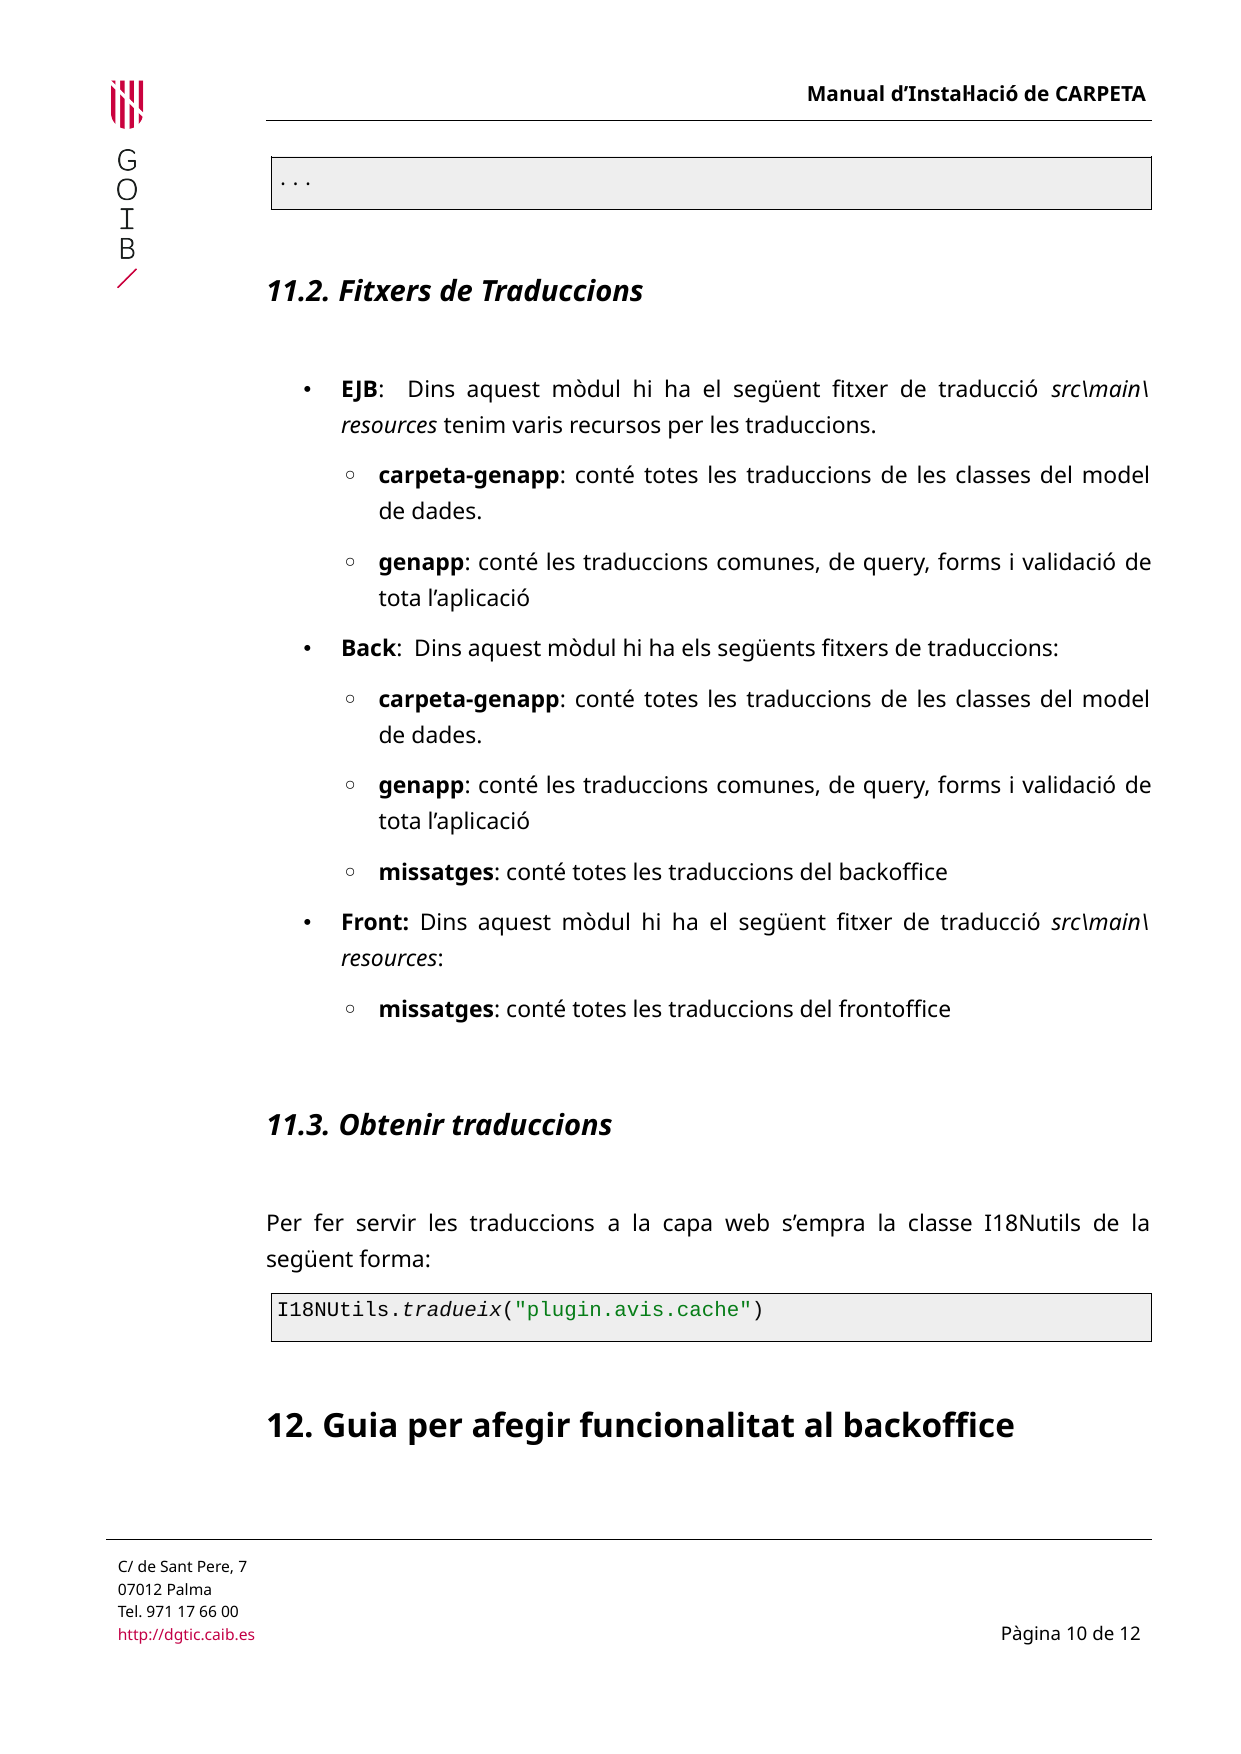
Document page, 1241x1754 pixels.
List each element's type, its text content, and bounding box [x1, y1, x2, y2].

text Per fer servir les traduccions a la capa web s’empra la classe I18Nutils de la següent forma: [266, 1207, 1152, 1274]
subtitle Guia per afegir funcionalitat al backoffice [266, 1402, 1152, 1447]
list genapp: conté les traduccions comunes, de query, forms i validació de tota l’aplicació [341, 546, 1152, 613]
table_header I18NUtils.tradueix("plugin.avis.cache") [272, 1294, 1151, 1341]
list Back: Dins aquest mòdul hi ha els següents fitxers de traduccions: [303, 632, 1152, 663]
list carpeta-genapp: conté totes les traduccions de les classes del model de dades. [341, 683, 1152, 750]
list missatges: conté totes les traduccions del frontoffice [341, 993, 1152, 1024]
subtitle Fitxers de Traduccions [266, 270, 1152, 310]
subtitle Obtenir traduccions [266, 1104, 1152, 1144]
list genapp: conté les traduccions comunes, de query, forms i validació de tota l’aplicació [341, 769, 1152, 836]
list EJB: Dins aquest mòdul hi ha el següent fitxer de traducció src\main\resources tenim varis recursos per les traduccions. [303, 373, 1152, 440]
list Front: Dins aquest mòdul hi ha el següent fitxer de traducció src\main\resources: [303, 906, 1152, 973]
list carpeta-genapp: conté totes les traduccions de les classes del model de dades. [341, 459, 1152, 526]
list missatges: conté totes les traduccions del backoffice [341, 856, 1152, 887]
picture [82, 57, 172, 319]
table_header ... [272, 158, 1151, 209]
